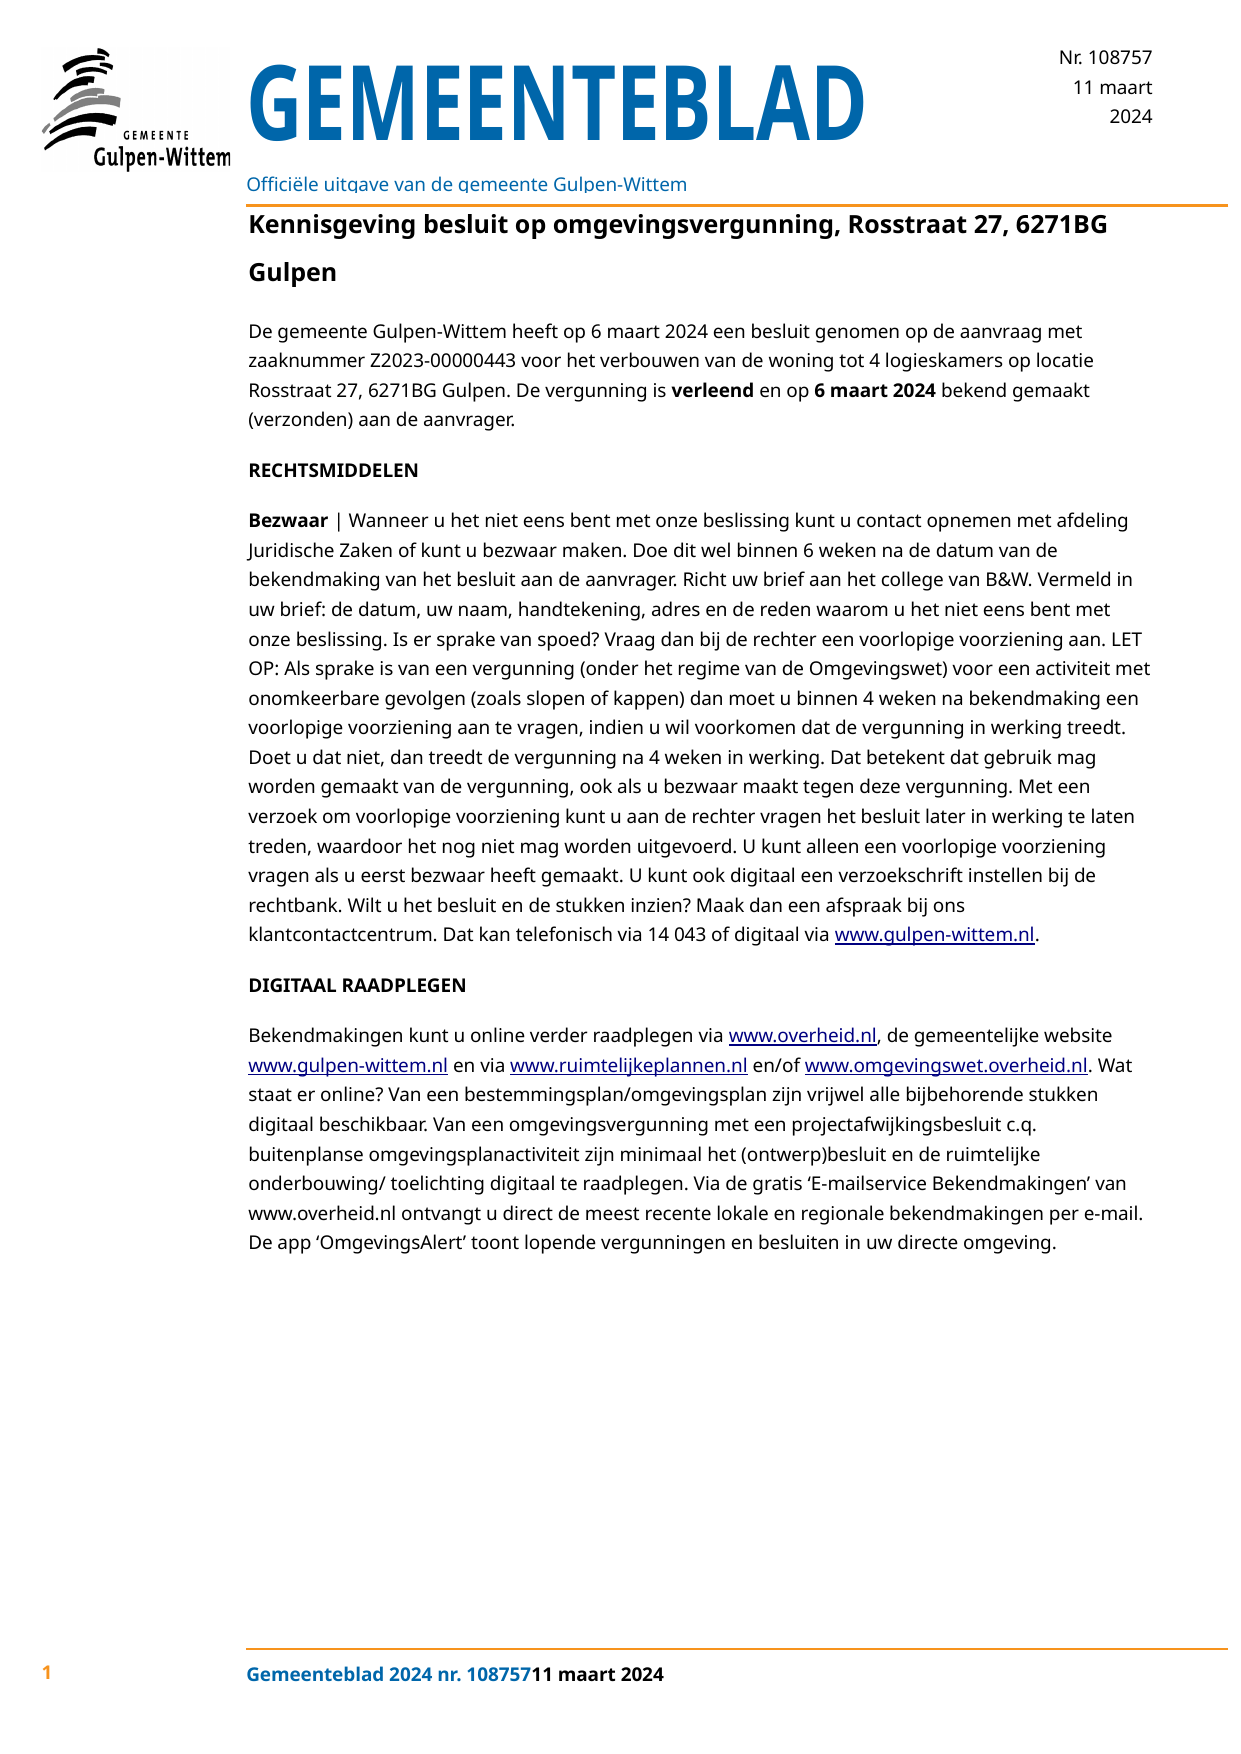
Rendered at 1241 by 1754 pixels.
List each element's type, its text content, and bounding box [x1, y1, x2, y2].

text De gemeente Gulpen-Wittem heeft op 6 maart 2024 een besluit genomen op de aanvraag met zaaknummer Z2023-00000443 voor het verbouwen van de woning tot 4 logieskamers op locatie Rosstraat 27, 6271BG Gulpen. De vergunning is verleend en op 6 maart 2024 bekend gemaakt (verzonden) aan de aanvrager. [248, 318, 1152, 432]
picture [41, 47, 231, 172]
text Kennisgeving besluit op omgevingsvergunning, Rosstraat 27, 6271BG Gulpen [248, 207, 1152, 288]
text Bezwaar | Wanneer u het niet eens bent met onze beslissing kunt u contact opnemen met afdeling Juridische Zaken of kunt u bezwaar maken. Doe dit wel binnen 6 weken na de datum van de bekendmaking van het besluit aan de aanvrager. Richt uw brief aan het college van B&W. Vermeld in uw brief: de datum, uw naam, handtekening, adres en de reden waarom u het niet eens bent met onze beslissing. Is er sprake van spoed? Vraag dan bij de rechter een voorlopige voorziening aan. LET OP: Als sprake is van een vergunning (onder het regime van de Omgevingswet) voor een activiteit met onomkeerbare gevolgen (zoals slopen of kappen) dan moet u binnen 4 weken na bekendmaking een voorlopige voorziening aan te vragen, indien u wil voorkomen dat de vergunning in werking treedt. Doet u dat niet, dan treedt de vergunning na 4 weken in werking. Dat betekent dat gebruik mag worden gemaakt van de vergunning, ook als u bezwaar maakt tegen deze vergunning. Met een verzoek om voorlopige voorziening kunt u aan de rechter vragen het besluit later in werking te laten treden, waardoor het nog niet mag worden uitgevoerd. U kunt alleen een voorlopige voorziening vragen als u eerst bezwaar heeft gemaakt. U kunt ook digitaal een verzoekschrift instellen bij de rechtbank. Wilt u het besluit en de stukken inzien? Maak dan een afspraak bij ons klantcontactcentrum. Dat kan telefonisch via 14 043 of digitaal via www.gulpen-wittem.nl. [248, 507, 1152, 947]
text RECHTSMIDDELEN [248, 457, 1152, 483]
text DIGITAAL RAADPLEGEN [248, 972, 1152, 998]
text Bekendmakingen kunt u online verder raadplegen via www.overheid.nl, de gemeentelijke website www.gulpen-wittem.nl en via www.ruimtelijkeplannen.nl en/of www.omgevingswet.overheid.nl. Wat staat er online? Van een bestemmingsplan/omgevingsplan zijn vrijwel alle bijbehorende stukken digitaal beschikbaar. Van een omgevingsvergunning met een projectafwijkingsbesluit c.q. buitenplanse omgevingsplanactiviteit zijn minimaal het (ontwerp)besluit en de ruimtelijke onderbouwing/ toelichting digitaal te raadplegen. Via de gratis ‘E-mailservice Bekendmakingen’ van www.overheid.nl ontvangt u direct de meest recente lokale en regionale bekendmakingen per e-mail. De app ‘OmgevingsAlert’ toont lopende vergunningen en besluiten in uw directe omgeving. [248, 1022, 1152, 1255]
